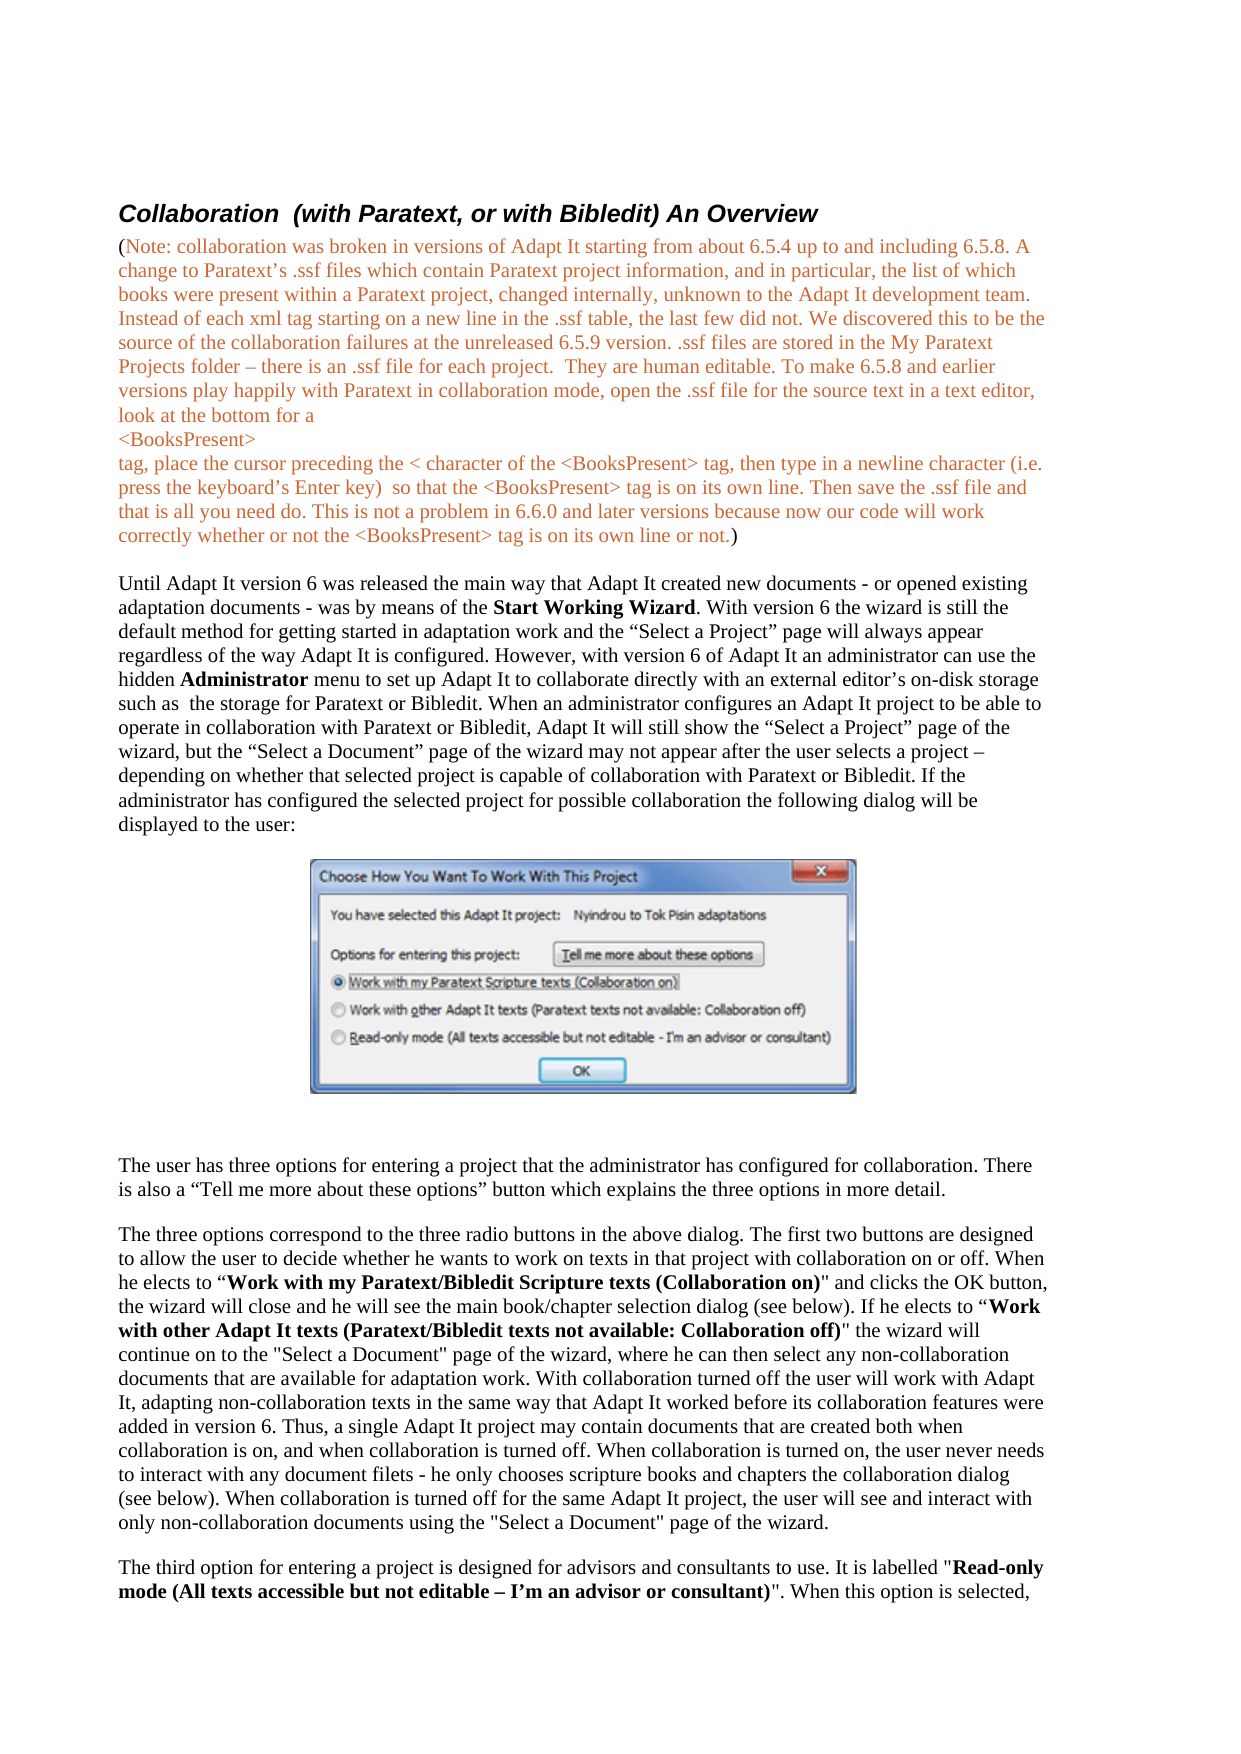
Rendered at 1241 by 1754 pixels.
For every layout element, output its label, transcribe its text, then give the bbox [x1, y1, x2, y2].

text The third option for entering a project is designed for advisors and consultants to use. It is labelled "Read-only mode (All texts accessible but not editable – I’m an advisor or consultant)". When this option is selected, [118, 1555, 1048, 1603]
picture [310, 859, 857, 1094]
subtitle Collaboration (with Paratext, or with Bibledit) An Overview [118, 199, 1048, 228]
text Until Adapt It version 6 was released the main way that Adapt It created new documents - or opened existing adaptation documents - was by means of the Start Working Wizard. With version 6 the wizard is still the default method for getting started in adaptation work and the “Select a Project” page will always appear regardless of the way Adapt It is configured. However, with version 6 of Adapt It an administrator can use the hidden Administrator menu to set up Adapt It to collaborate directly with an external editor’s on-disk storage such as the storage for Paratext or Bibledit. When an administrator configures an Adapt It project to be able to operate in collaboration with Paratext or Bibledit, Adapt It will still show the “Select a Project” page of the wizard, but the “Select a Document” page of the wizard may not appear after the user selects a project – depending on whether that selected project is capable of collaboration with Paratext or Bibledit. If the administrator has configured the selected project for possible collaboration the following dialog will be displayed to the user: [118, 571, 1048, 836]
text (Note: collaboration was broken in versions of Adapt It starting from about 6.5.4 up to and including 6.5.8. A change to Paratext’s .ssf files which contain Paratext project information, and in particular, the list of which books were present within a Paratext project, changed internally, unknown to the Adapt It development team. Instead of each xml tag starting on a new line in the .ssf table, the last few did not. We discovered this to be the source of the collaboration failures at the unreleased 6.5.9 version. .ssf files are stored in the My Paratext Projects folder – there is an .ssf file for each project. They are human editable. To make 6.5.8 and earlier versions play happily with Paratext in collaboration mode, open the .ssf file for the source text in a text editor, look at the bottom for a [118, 234, 1048, 427]
text The three options correspond to the three radio buttons in the above dialog. The first two buttons are designed to allow the user to decide whether he wants to work on texts in that project with collaboration on or off. When he elects to “Work with my Paratext/Bibledit Scripture texts (Collaboration on)" and clicks the OK button, the wizard will close and he will see the main book/chapter selection dialog (see below). If he elects to “Work with other Adapt It texts (Paratext/Bibledit texts not available: Collaboration off)" the wizard will continue on to the "Select a Document" page of the wizard, where he can then select any non-collaboration documents that are available for adaptation work. With collaboration turned off the user will work with Adapt It, adapting non-collaboration texts in the same way that Adapt It worked before its collaboration features were added in version 6. Thus, a single Adapt It project may contain documents that are created both when collaboration is on, and when collaboration is turned off. When collaboration is turned on, the user never needs to interact with any document filets - he only chooses scripture books and chapters the collaboration dialog (see below). When collaboration is turned off for the same Adapt It project, the user will see and interact with only non-collaboration documents using the "Select a Document" page of the wizard. [118, 1222, 1048, 1534]
text <BooksPresent> [118, 427, 1048, 451]
text tag, place the cursor preceding the < character of the <BooksPresent> tag, then type in a newline character (i.e. press the keyboard’s Enter key) so that the <BooksPresent> tag is on its own line. Then save the .ssf file and that is all you need do. This is not a problem in 6.6.0 and later versions because now our code will work correctly whether or not the <BooksPresent> tag is on its own line or not.) [118, 451, 1048, 547]
text The user has three options for entering a project that the administrator has configured for collaboration. There is also a “Tell me more about these options” button which explains the three options in more detail. [118, 1153, 1048, 1201]
